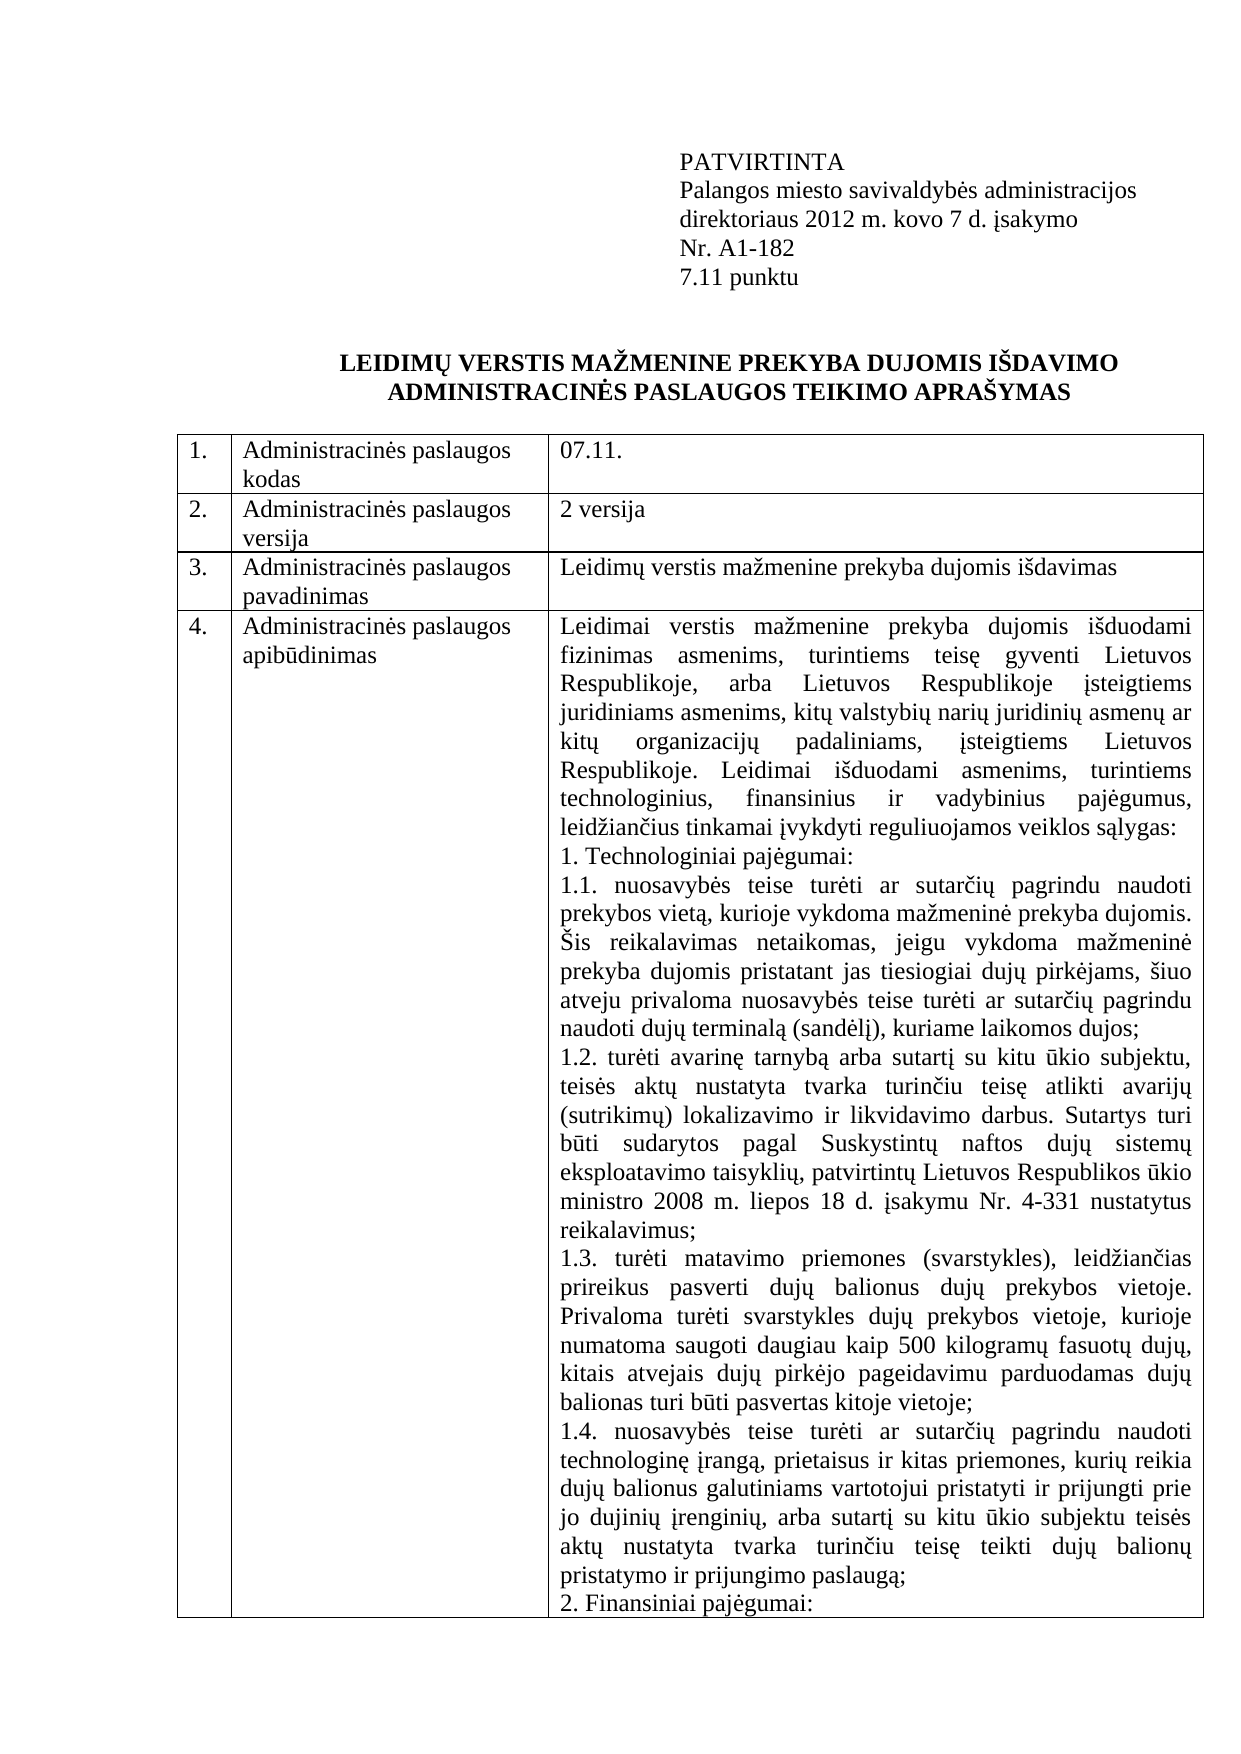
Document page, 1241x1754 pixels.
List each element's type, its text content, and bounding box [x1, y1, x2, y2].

table_cell 2. [178, 494, 231, 551]
table_cell Administracinės paslaugos pavadinimas [232, 553, 548, 610]
text LEIDIMŲ verstis mažmenine prekyba dujomis išdavimo ADMINISTRACINĖS PASLAUGOS TEIKIMO APRAŠYMAS [277, 348, 1181, 406]
table_cell Administracinės paslaugos versija [232, 494, 548, 551]
text Nr. A1-182 [177, 233, 1181, 262]
table_cell Leidimai verstis mažmenine prekyba dujomis išduodami fizinimas asmenims, turintiems teisę gyventi Lietuvos Respublikoje, arba Lietuvos Respublikoje įsteigtiems juridiniams asmenims, kitų valstybių narių juridinių asmenų ar kitų organizacijų padaliniams, įsteigtiems Lietuvos Respublikoje. Leidimai išduodami asmenims, turintiems technologinius, finansinius ir vadybinius pajėgumus, leidžiančius tinkamai įvykdyti reguliuojamos veiklos sąlygas: 1. Technologiniai pajėgumai: 1.1. nuosavybės teise turėti ar sutarčių pagrindu naudoti prekybos vietą, kurioje vykdoma mažmeninė prekyba dujomis. Šis reikalavimas netaikomas, jeigu vykdoma mažmeninė prekyba dujomis pristatant jas tiesiogiai dujų pirkėjams, šiuo atveju privaloma nuosavybės teise turėti ar sutarčių pagrindu naudoti dujų terminalą (sandėlį), kuriame laikomos dujos; 1.2. turėti avarinę tarnybą arba sutartį su kitu ūkio subjektu, teisės aktų nustatyta tvarka turinčiu teisę atlikti avarijų (sutrikimų) lokalizavimo ir likvidavimo darbus. Sutartys turi būti sudarytos pagal Suskystintų naftos dujų sistemų eksploatavimo taisyklių, patvirtintų Lietuvos Respublikos ūkio ministro 2008 m. liepos 18 d. įsakymu Nr. 4-331 nustatytus reikalavimus; 1.3. turėti matavimo priemones (svarstykles), leidžiančias prireikus pasverti dujų balionus dujų prekybos vietoje. Privaloma turėti svarstykles dujų prekybos vietoje, kurioje numatoma saugoti daugiau kaip 500 kilogramų fasuotų dujų, kitais atvejais dujų pirkėjo pageidavimu parduodamas dujų balionas turi būti pasvertas kitoje vietoje; 1.4. nuosavybės teise turėti ar sutarčių pagrindu naudoti technologinę įrangą, prietaisus ir kitas priemones, kurių reikia dujų balionus galutiniams vartotojui pristatyti ir prijungti prie jo dujinių įrenginių, arba sutartį su kitu ūkio subjektu teisės aktų nustatyta tvarka turinčiu teisę teikti dujų balionų pristatymo ir prijungimo paslaugą; 2. Finansiniai pajėgumai: [549, 611, 1203, 1617]
table_header 1. [178, 435, 231, 493]
table_header Administracinės paslaugos kodas [232, 435, 548, 493]
text 7.11 punktu [177, 262, 1181, 291]
text PATVIRTINTA [177, 147, 1181, 176]
table_cell Leidimų verstis mažmenine prekyba dujomis išdavimas [549, 553, 1203, 610]
table_cell Administracinės paslaugos apibūdinimas [232, 611, 548, 1617]
table_cell 2 versija [549, 494, 1203, 551]
table_cell 3. [178, 553, 231, 610]
text Palangos miesto savivaldybės administracijos [177, 176, 1181, 204]
text direktoriaus 2012 m. kovo 7 d. įsakymo [177, 204, 1181, 233]
table_cell 4. [178, 611, 231, 1617]
table_header 07.11. [549, 435, 1203, 493]
